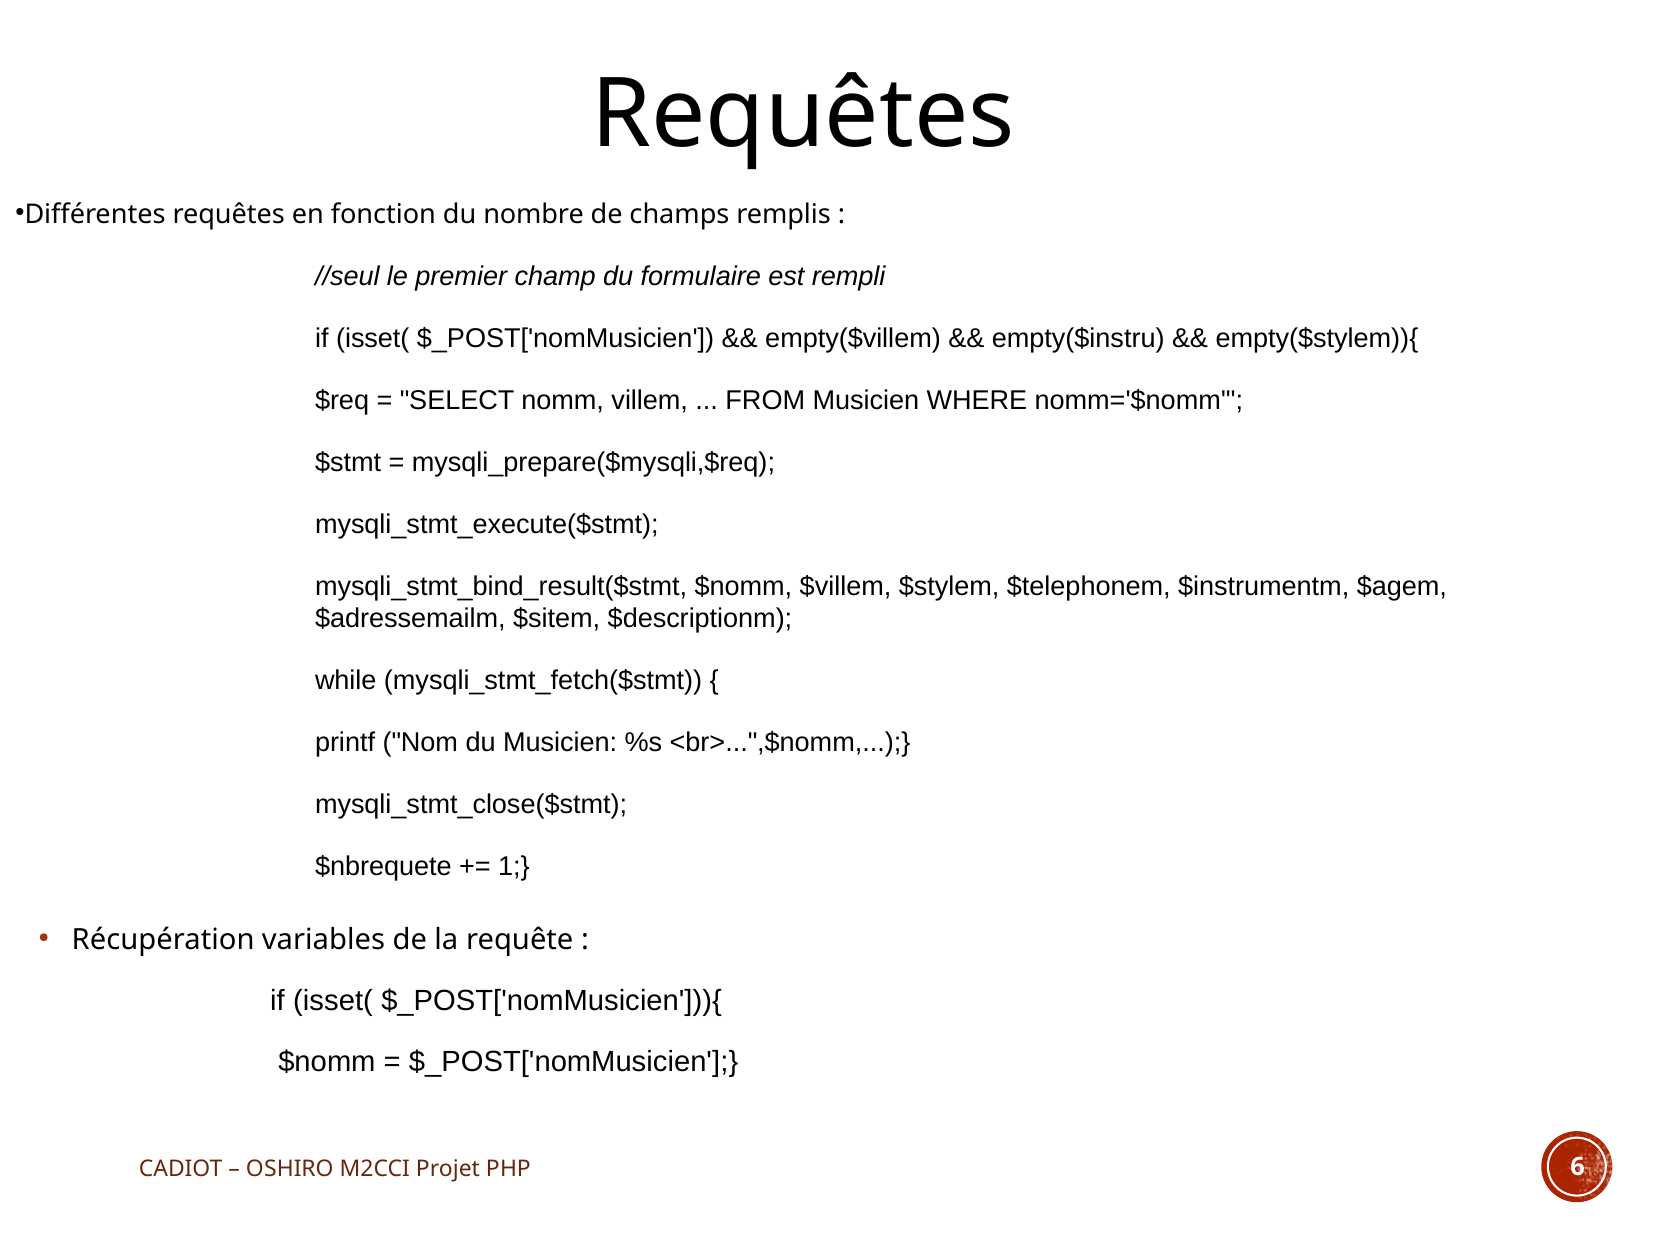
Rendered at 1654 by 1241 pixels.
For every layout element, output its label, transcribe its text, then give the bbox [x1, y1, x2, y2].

title Requêtes [59, 11, 1548, 188]
list Récupération variables de la requête : if (isset( $_POST['nomMusicien'])){ $nomm = $_POST['nomMusicien'];} [23, 1053, 1512, 1241]
text_box [1534, 1134, 1622, 1201]
text_box CADIOT – OSHIRO M2CCI Projet PHP [124, 1134, 983, 1201]
text_box Différentes requêtes en fonction du nombre de champs remplis : //seul le premier champ du formulaire est rempli if (isset( $_POST['nomMusicien']) && empty($villem) && empty($instru) && empty($stylem)){ $req = "SELECT nomm, villem, ... FROM Musicien WHERE nomm='$nomm'"; $stmt = mysqli_prepare($mysqli,$req); mysqli_stmt_execute($stmt); mysqli_stmt_bind_result($stmt, $nomm, $villem, $stylem, $telephonem, $instrumentm, $agem, $adressemailm, $sitem, $descriptionm); while (mysqli_stmt_fetch($stmt)) { printf ("Nom du Musicien: %s <br>...",$nomm,...);} mysqli_stmt_close($stmt); $nbrequete += 1;} [0, 188, 1622, 1053]
